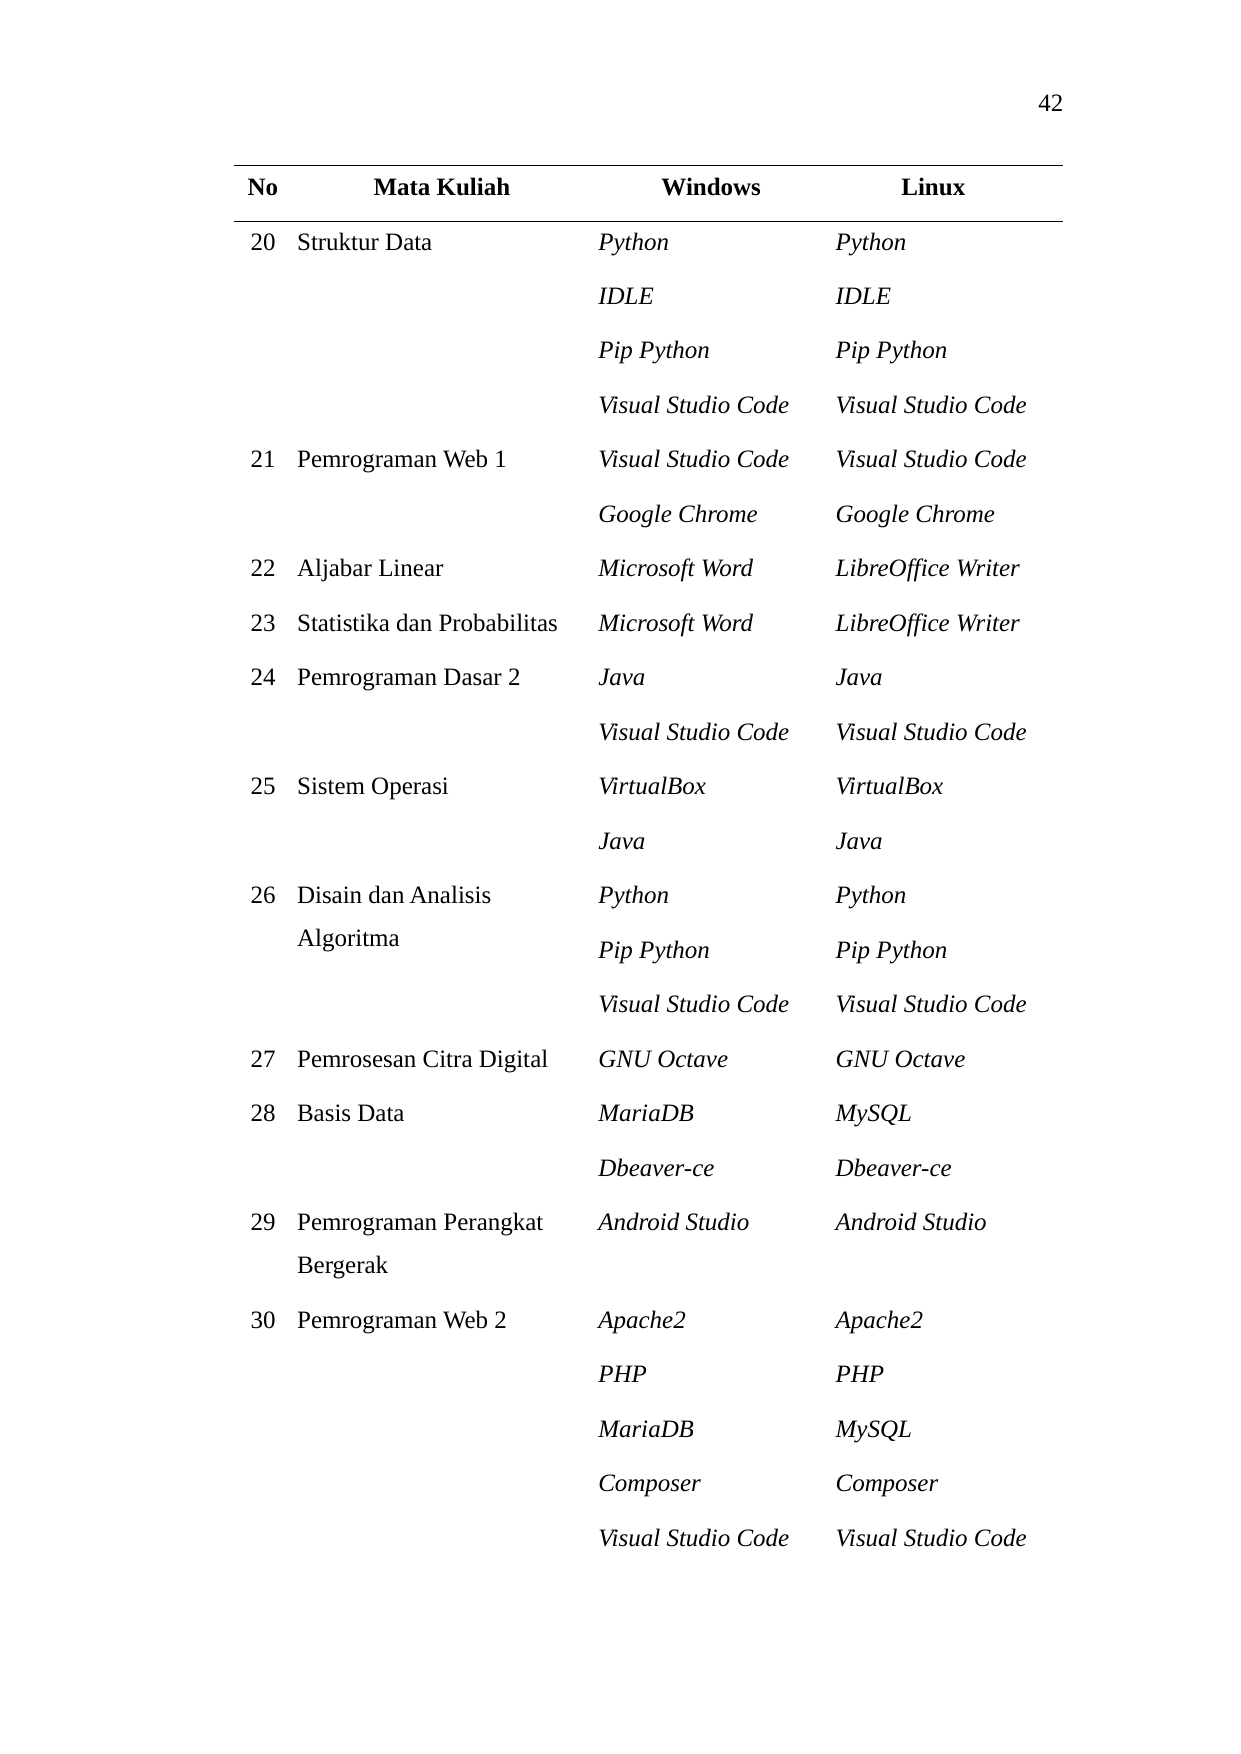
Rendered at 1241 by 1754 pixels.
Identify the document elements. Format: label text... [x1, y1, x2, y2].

table_cell Visual Studio Code [592, 1517, 829, 1571]
table_cell MariaDB [592, 1408, 829, 1462]
table_cell Visual Studio Code [830, 384, 1063, 439]
table_header Windows [592, 166, 829, 221]
table_cell Pemrograman Dasar 2 [291, 657, 592, 766]
table_cell 21 [234, 439, 291, 548]
table_cell Visual Studio Code [592, 711, 829, 766]
table_cell Basis Data [291, 1093, 592, 1201]
table_cell Android Studio [830, 1201, 1063, 1299]
table_cell Java [592, 820, 829, 874]
table_header No [234, 166, 291, 221]
table_cell Sistem Operasi [291, 766, 592, 874]
table_cell Pemrograman Web 1 [291, 439, 592, 548]
table_cell Composer [592, 1463, 829, 1517]
table_cell Pip Python [592, 929, 829, 983]
table_cell Java [592, 657, 829, 711]
table_cell MariaDB [592, 1093, 829, 1147]
table_cell Apache2 [592, 1299, 829, 1353]
table_cell Python [830, 222, 1063, 275]
table_cell Visual Studio Code [830, 984, 1063, 1038]
table_header Mata Kuliah [291, 166, 592, 221]
table_cell IDLE [830, 275, 1063, 330]
table_cell 20 [234, 222, 291, 439]
table_cell 29 [234, 1201, 291, 1299]
table_header Linux [830, 166, 1063, 221]
table_cell VirtualBox [592, 766, 829, 820]
table_cell 23 [234, 602, 291, 657]
table_cell Visual Studio Code [592, 384, 829, 439]
table_cell Pip Python [830, 929, 1063, 983]
table_cell PHP [830, 1354, 1063, 1408]
table_cell 24 [234, 657, 291, 766]
table_cell 28 [234, 1093, 291, 1201]
table_cell LibreOffice Writer [830, 602, 1063, 657]
table_cell Python [830, 875, 1063, 929]
table_cell Google Chrome [830, 493, 1063, 548]
table_cell Microsoft Word [592, 602, 829, 657]
table_cell Pemrograman Perangkat Bergerak [291, 1201, 592, 1299]
table_cell Composer [830, 1463, 1063, 1517]
table_cell Java [830, 820, 1063, 874]
table_cell Visual Studio Code [830, 711, 1063, 766]
table_cell Pemrograman Web 2 [291, 1299, 592, 1571]
table_cell Apache2 [830, 1299, 1063, 1353]
table_cell PHP [592, 1354, 829, 1408]
table_cell Java [830, 657, 1063, 711]
table_cell Aljabar Linear [291, 548, 592, 602]
table_cell Pemrosesan Citra Digital [291, 1038, 592, 1092]
table_cell Disain dan Analisis Algoritma [291, 875, 592, 1038]
table_cell IDLE [592, 275, 829, 330]
table_cell Python [592, 875, 829, 929]
table_cell MySQL [830, 1093, 1063, 1147]
table_cell Struktur Data [291, 222, 592, 439]
table_cell 30 [234, 1299, 291, 1571]
table_cell Google Chrome [592, 493, 829, 548]
table_cell Statistika dan Probabilitas [291, 602, 592, 657]
table_cell VirtualBox [830, 766, 1063, 820]
table_cell Microsoft Word [592, 548, 829, 602]
table_cell 26 [234, 875, 291, 1038]
table_cell LibreOffice Writer [830, 548, 1063, 602]
table_cell 27 [234, 1038, 291, 1092]
table_cell Visual Studio Code [592, 439, 829, 493]
table_cell Python [592, 222, 829, 275]
table_cell Dbeaver-ce [592, 1147, 829, 1201]
table_cell 22 [234, 548, 291, 602]
table_cell Pip Python [592, 330, 829, 384]
table_cell Dbeaver-ce [830, 1147, 1063, 1201]
table_cell MySQL [830, 1408, 1063, 1462]
table_cell Pip Python [830, 330, 1063, 384]
table_cell GNU Octave [592, 1038, 829, 1092]
table_cell Visual Studio Code [830, 1517, 1063, 1571]
table_cell Visual Studio Code [830, 439, 1063, 493]
table_cell 25 [234, 766, 291, 874]
table_cell Android Studio [592, 1201, 829, 1299]
table_cell Visual Studio Code [592, 984, 829, 1038]
table_cell GNU Octave [830, 1038, 1063, 1092]
